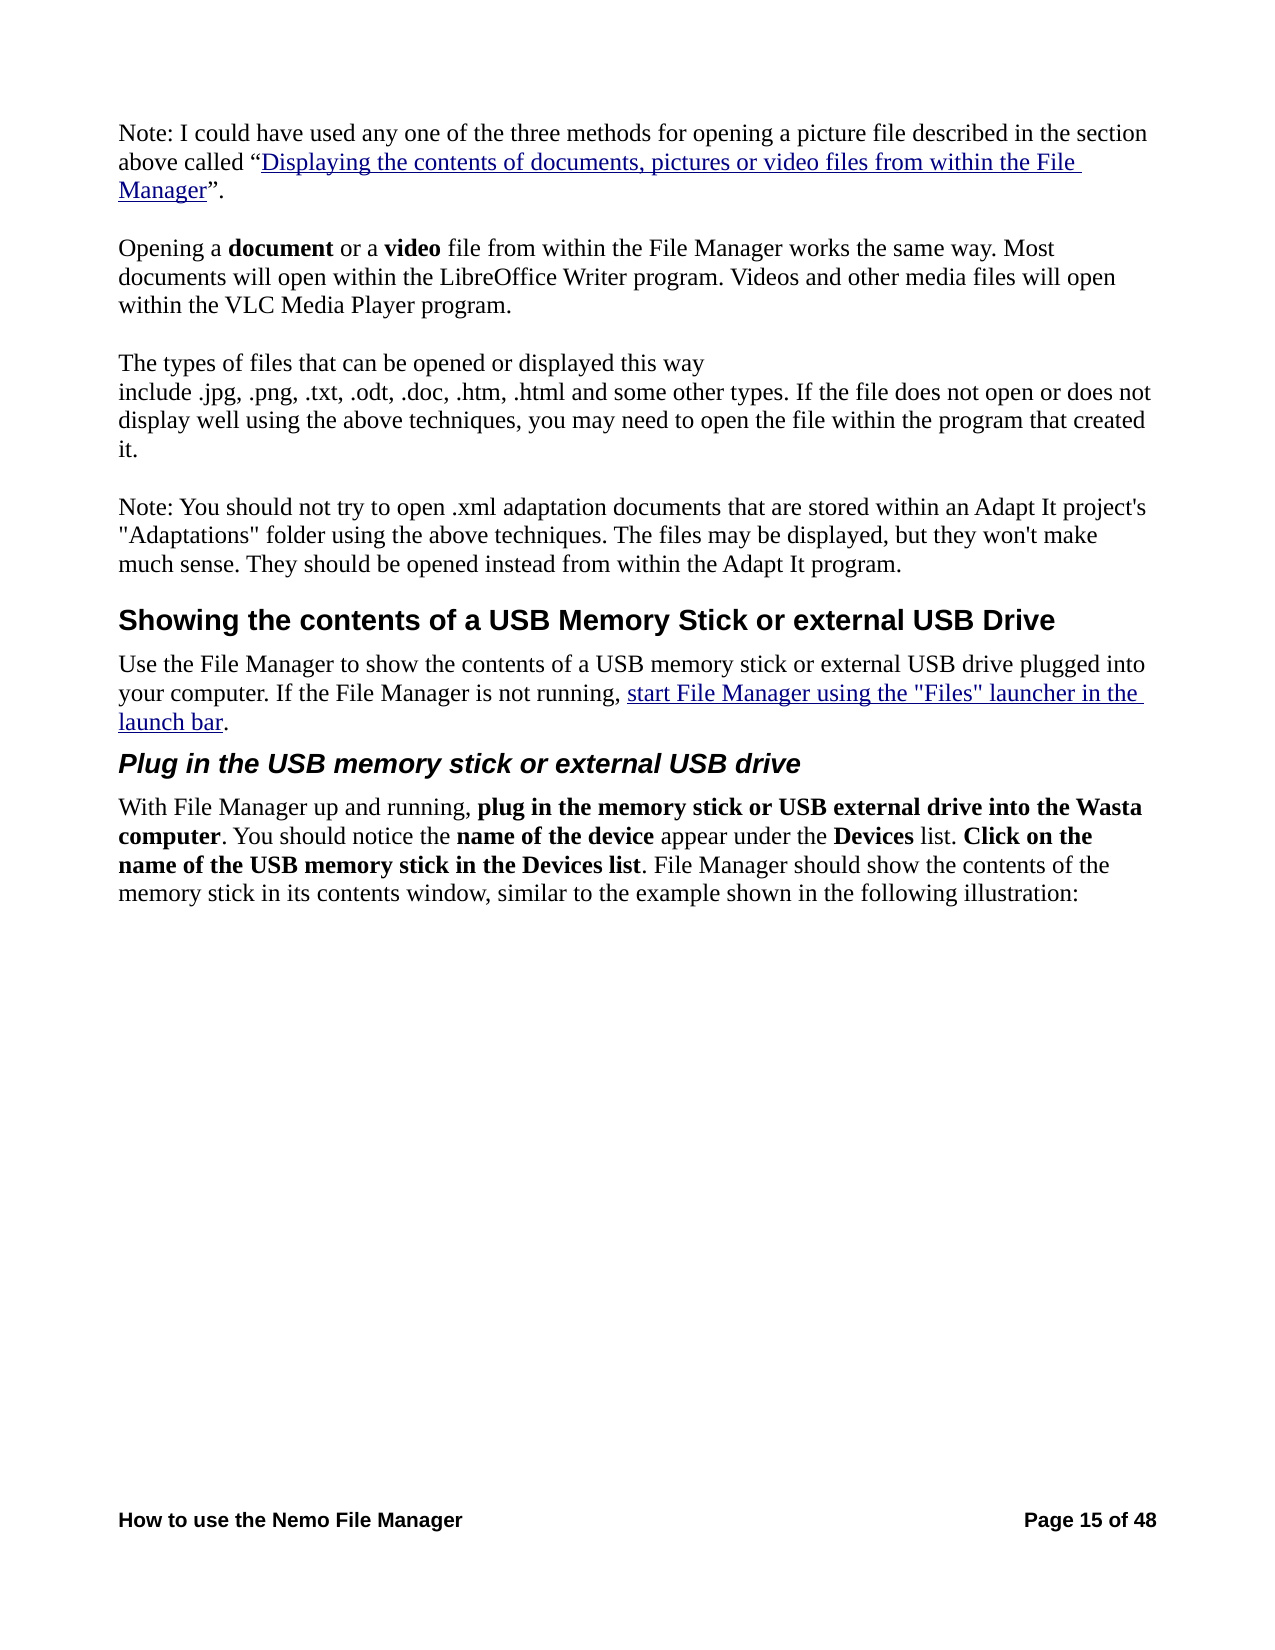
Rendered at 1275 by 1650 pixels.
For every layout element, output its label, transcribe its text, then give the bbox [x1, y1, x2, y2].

text Use the File Manager to show the contents of a USB memory stick or external USB drive plugged into your computer. If the File Manager is not running, start File Manager using the "Files" launcher in the launch bar. [118, 649, 1157, 735]
text With File Manager up and running, plug in the memory stick or USB external drive into the Wasta computer. You should notice the name of the device appear under the Devices list. Click on the name of the USB memory stick in the Devices list. File Manager should show the contents of the memory stick in its contents window, similar to the example shown in the following illustration: [118, 792, 1157, 907]
text Note: You should not try to open .xml adaptation documents that are stored within an Adapt It project's "Adaptations" folder using the above techniques. The files may be displayed, but they won't make much sense. They should be opened instead from within the Adapt It program. [118, 492, 1157, 578]
text Note: I could have used any one of the three methods for opening a picture file described in the section above called “Displaying the contents of documents, pictures or video files from within the File Manager”. [118, 118, 1157, 204]
text The types of files that can be opened or displayed this way include .jpg, .png, .txt, .odt, .doc, .htm, .html and some other types. If the file does not open or does not display well using the above techniques, you may need to open the file within the program that created it. [118, 348, 1157, 463]
text Opening a document or a video file from within the File Manager works the same way. Most documents will open within the LibreOffice Writer program. Videos and other media files will open within the VLC Media Player program. [118, 233, 1157, 319]
subtitle Showing the contents of a USB Memory Stick or external USB Drive [118, 603, 1157, 637]
subtitle Plug in the USB memory stick or external USB drive [118, 748, 1157, 780]
